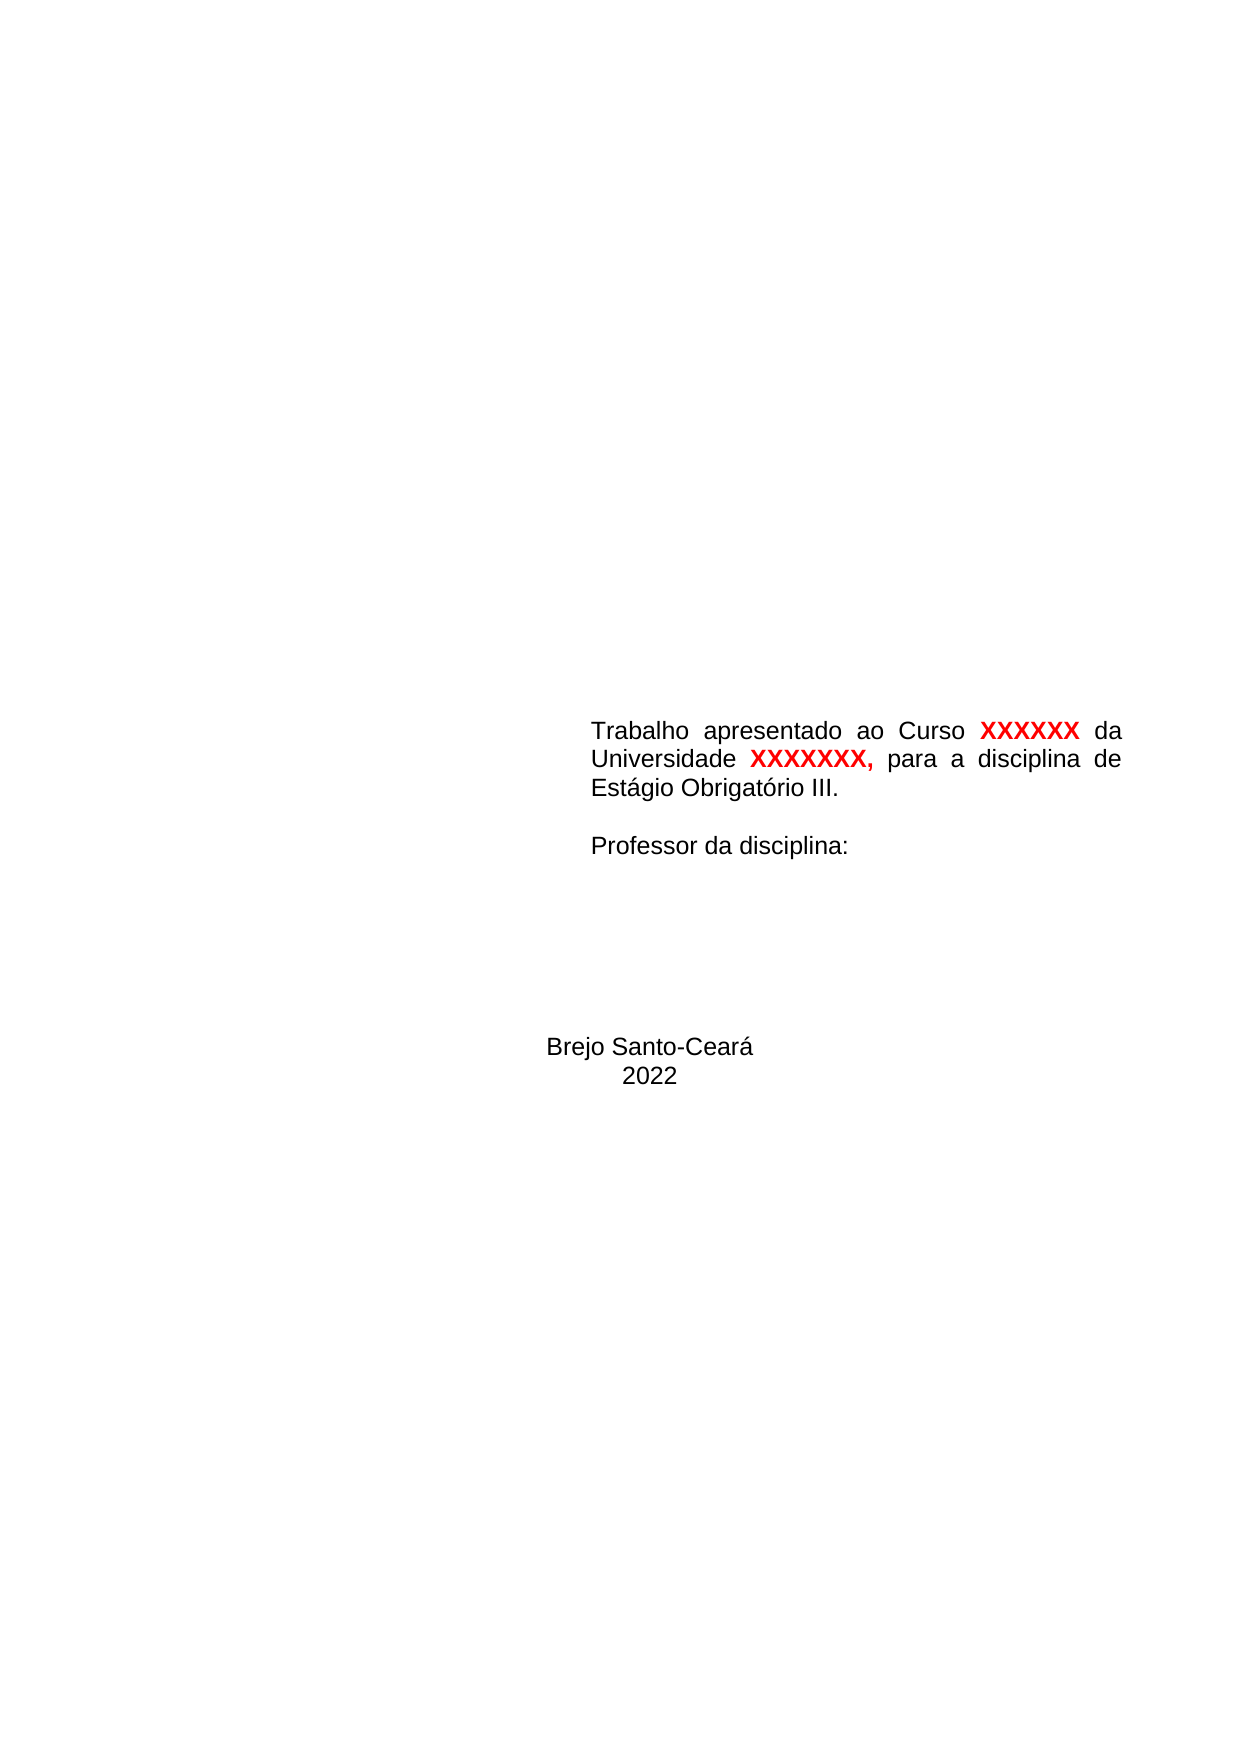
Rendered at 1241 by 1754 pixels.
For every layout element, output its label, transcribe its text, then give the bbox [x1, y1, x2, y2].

text 2022 [177, 1061, 1122, 1089]
text Trabalho apresentado ao Curso XXXXXX da Universidade XXXXXXX, para a disciplina de Estágio Obrigatório III. [591, 716, 1122, 802]
text Brejo Santo-Ceará [177, 1032, 1122, 1061]
text Professor da disciplina: [591, 831, 1122, 859]
